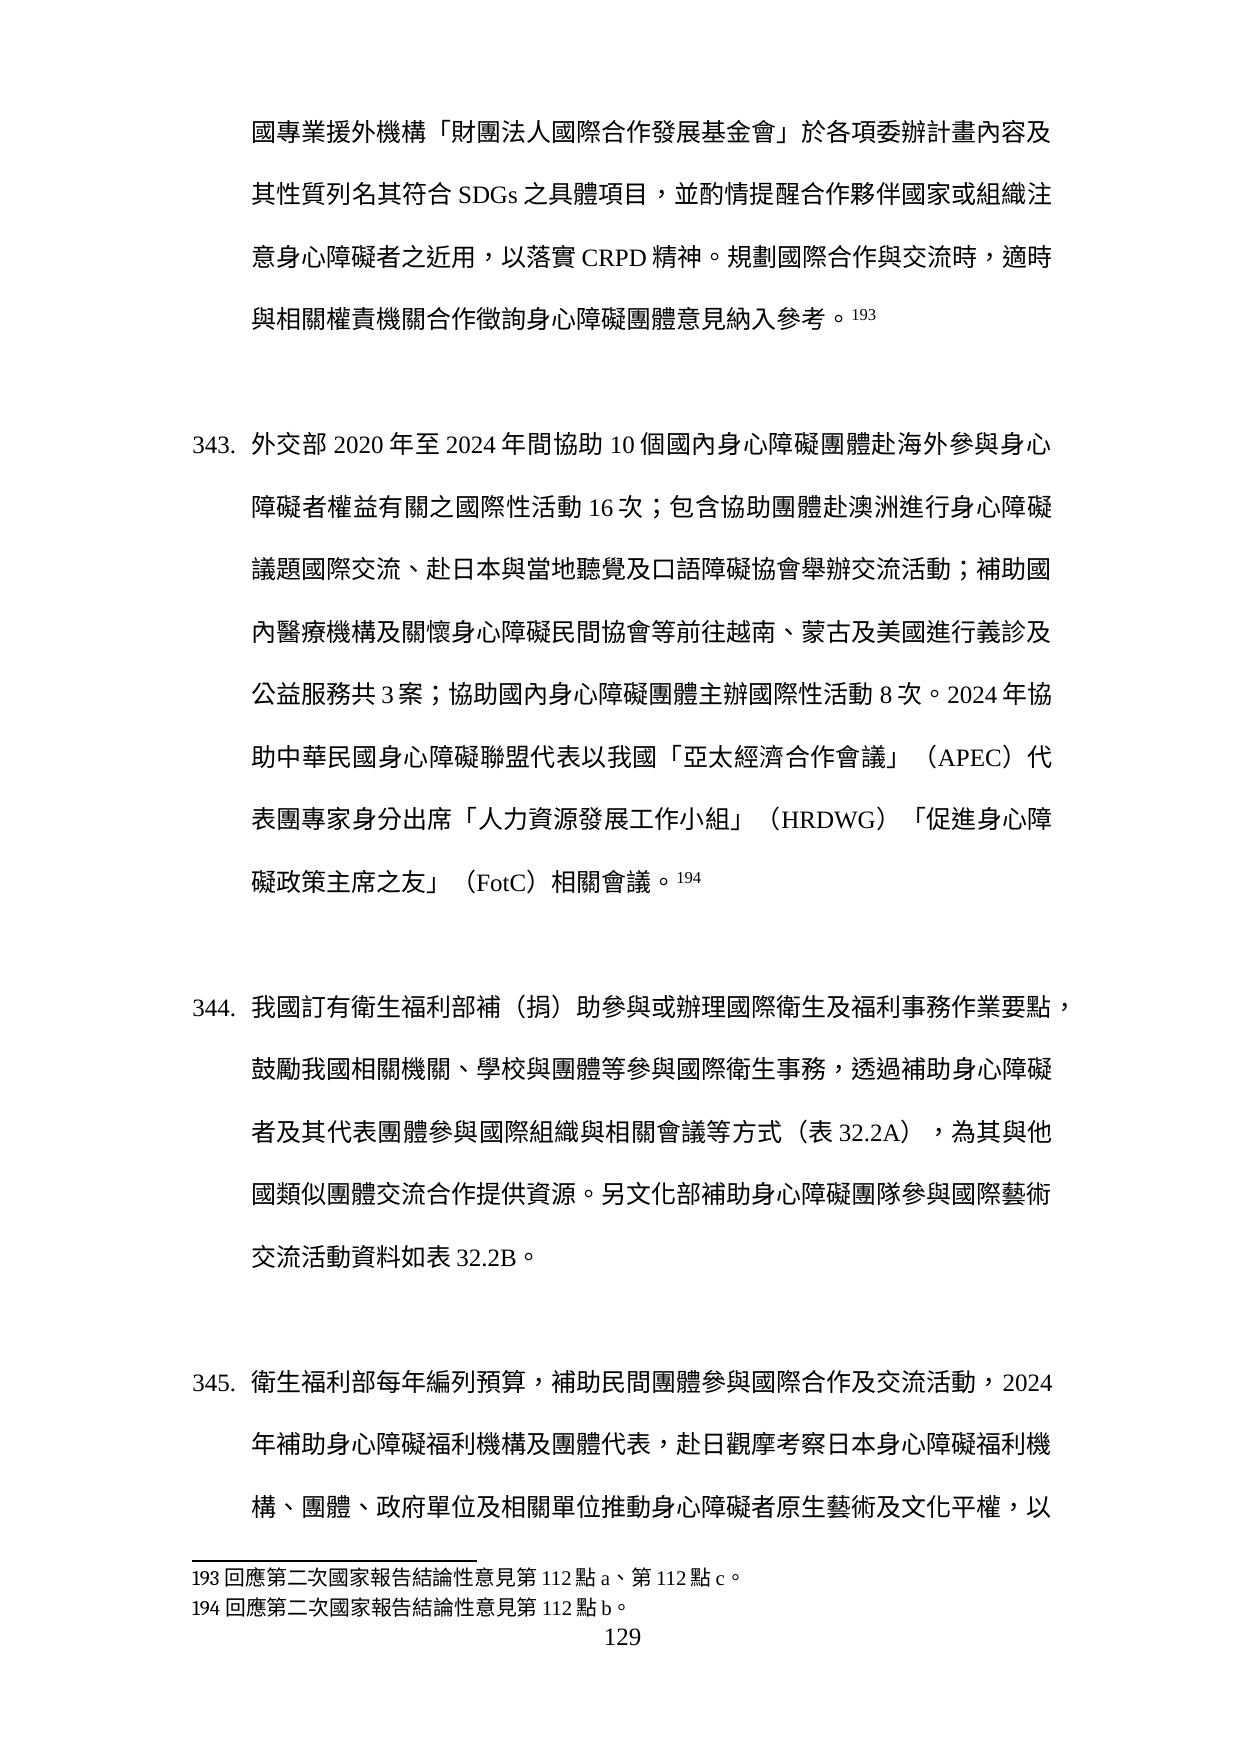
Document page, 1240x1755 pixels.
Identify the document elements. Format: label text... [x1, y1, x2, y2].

list 回應第二次國家報告結論性意見第112點a、第112點c。 [192, 1561, 1052, 1592]
list 國專業援外機構「財團法人國際合作發展基金會」於各項委辦計畫內容及其性質列名其符合SDGs之具體項目，並酌情提醒合作夥伴國家或組織注意身心障礙者之近用，以落實CRPD精神。規劃國際合作與交流時，適時與相關權責機關合作徵詢身心障礙團體意見納入參考。 [192, 89, 1052, 339]
list 外交部2020年至2024年間協助10個國內身心障礙團體赴海外參與身心障礙者權益有關之國際性活動16次；包含協助團體赴澳洲進行身心障礙議題國際交流、赴日本與當地聽覺及口語障礙協會舉辦交流活動；補助國內醫療機構及關懷身心障礙民間協會等前往越南、蒙古及美國進行義診及公益服務共3案；協助國內身心障礙團體主辦國際性活動8次。2024年協助中華民國身心障礙聯盟代表以我國「亞太經濟合作會議」（APEC）代表團專家身分出席「人力資源發展工作小組」（HRDWG）「促進身心障礙政策主席之友」（FotC）相關會議。 [192, 401, 1052, 901]
list 我國訂有衛生福利部補（捐）助參與或辦理國際衛生及福利事務作業要點，鼓勵我國相關機關、學校與團體等參與國際衛生事務，透過補助身心障礙者及其代表團體參與國際組織與相關會議等方式（表32.2A），為其與他國類似團體交流合作提供資源。另文化部補助身心障礙團隊參與國際藝術交流活動資料如表32.2B。 [192, 964, 1052, 1276]
list 回應第二次國家報告結論性意見第112點b。 [192, 1592, 1052, 1622]
list 衛生福利部每年編列預算，補助民間團體參與國際合作及交流活動，2024年補助身心障礙福利機構及團體代表，赴日觀摩考察日本身心障礙福利機構、團體、政府單位及相關單位推動身心障礙者原生藝術及文化平權，以 [192, 1339, 1052, 1526]
